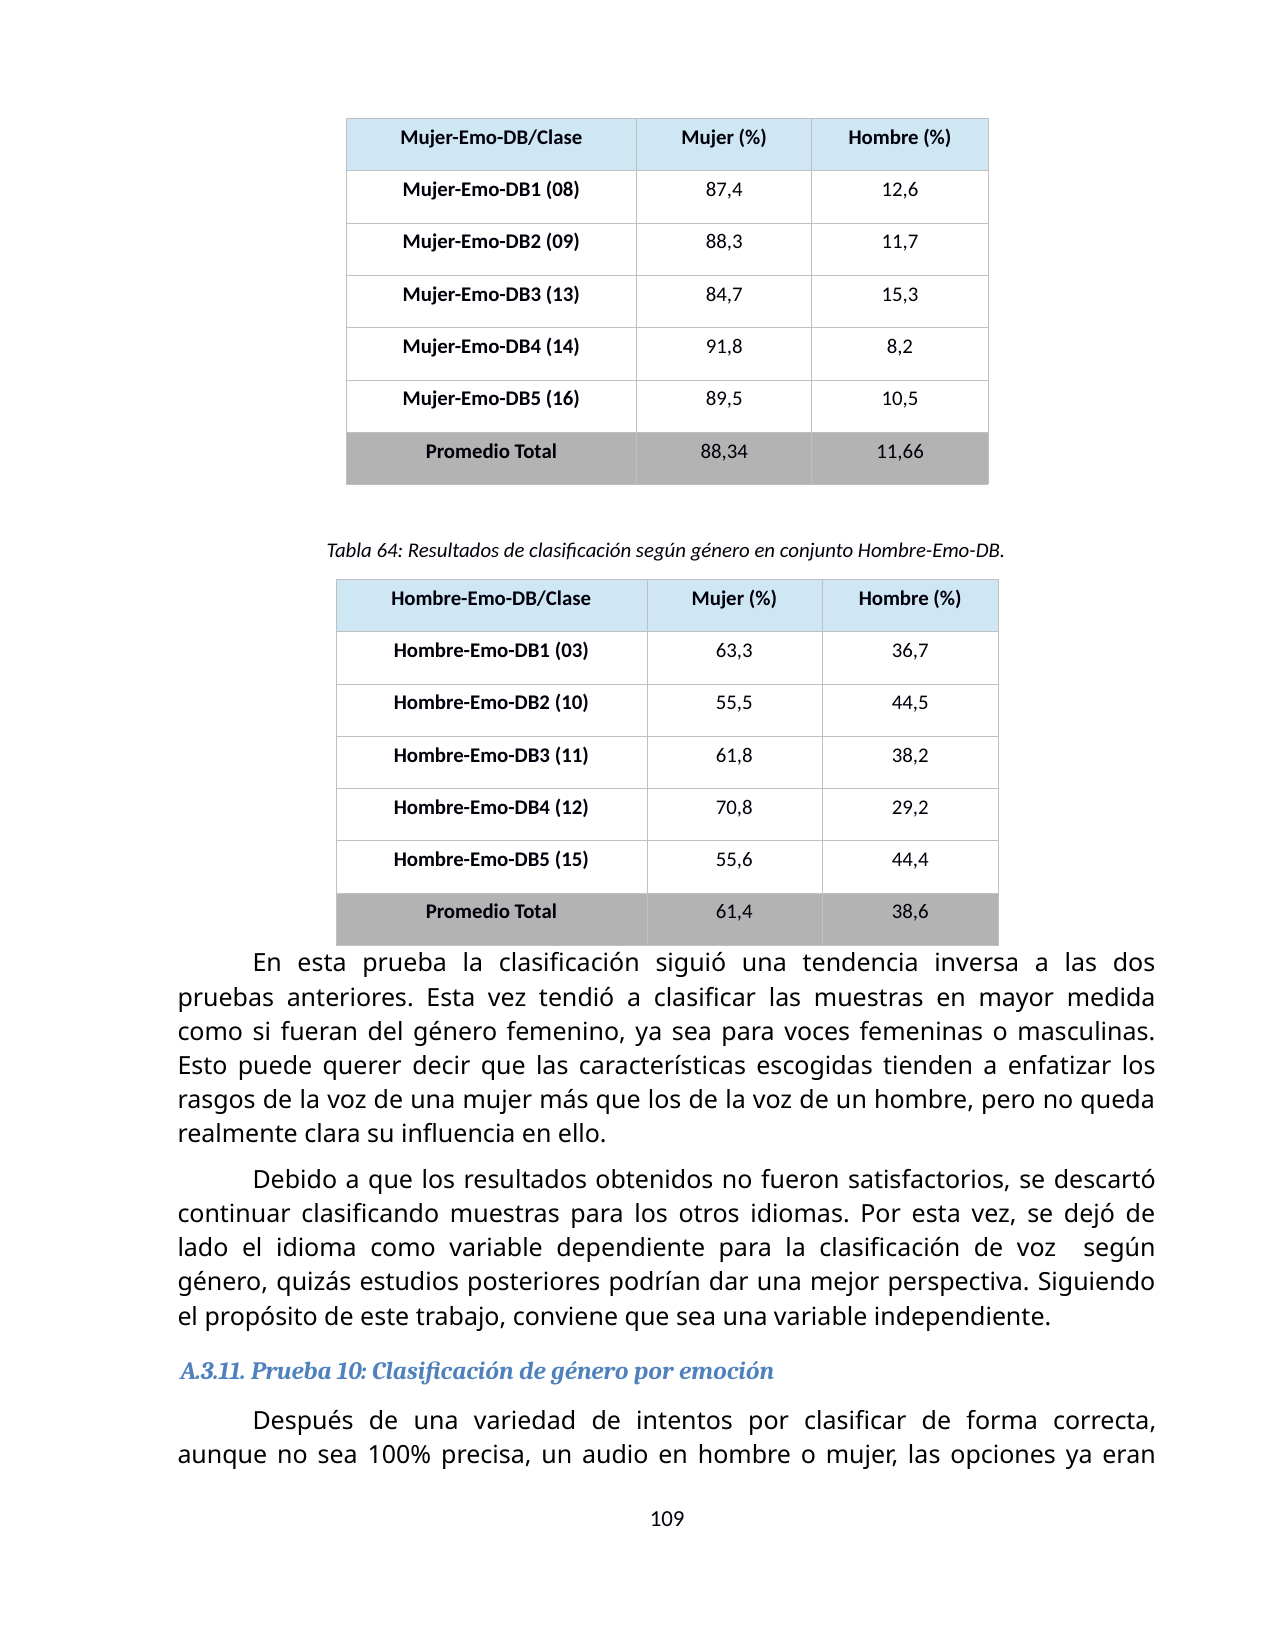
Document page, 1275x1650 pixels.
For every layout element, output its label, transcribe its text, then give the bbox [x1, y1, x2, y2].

table_cell Hombre-Emo-DB3 (11) [337, 737, 647, 788]
table_cell 70,8 [648, 789, 822, 840]
table_cell 11,7 [812, 224, 988, 275]
table_cell Hombre-Emo-DB1 (03) [337, 632, 647, 683]
table_header Mujer-Emo-DB/Clase [347, 119, 636, 170]
table_cell 38,2 [823, 737, 998, 788]
table_cell Hombre-Emo-DB2 (10) [337, 685, 647, 736]
table_cell 63,3 [648, 632, 822, 683]
table_header Hombre-Emo-DB/Clase [337, 580, 647, 631]
table_cell Mujer-Emo-DB4 (14) [347, 328, 636, 379]
table_cell 61,8 [648, 737, 822, 788]
text En esta prueba la clasificación siguió una tendencia inversa a las dos pruebas anteriores. Esta vez tendió a clasificar las muestras en mayor medida como si fueran del género femenino, ya sea para voces femeninas o masculinas. Esto puede querer decir que las características escogidas tienden a enfatizar los rasgos de la voz de una mujer más que los de la voz de un hombre, pero no queda realmente clara su influencia en ello. [177, 945, 1157, 1149]
table_cell 89,5 [637, 381, 811, 432]
text Después de una variedad de intentos por clasificar de forma correcta, aunque no sea 100% precisa, un audio en hombre o mujer, las opciones ya eran [177, 1403, 1157, 1471]
table_cell 38,6 [823, 894, 998, 945]
table_cell 88,34 [637, 433, 811, 484]
table_cell Mujer-Emo-DB1 (08) [347, 171, 636, 223]
table_header Mujer (%) [637, 119, 811, 170]
table_cell 10,5 [812, 381, 988, 432]
table_cell Mujer-Emo-DB2 (09) [347, 224, 636, 275]
table_cell 61,4 [648, 894, 822, 945]
table_cell 55,5 [648, 685, 822, 736]
table_cell 11,66 [812, 433, 988, 484]
table_cell 44,4 [823, 841, 998, 893]
table_cell 91,8 [637, 328, 811, 379]
table_cell 44,5 [823, 685, 998, 736]
table_cell 8,2 [812, 328, 988, 379]
table_cell Promedio Total [337, 894, 647, 945]
subtitle A.3.11. Prueba 10: Clasificación de género por emoción [180, 1357, 1157, 1386]
text Tabla 64: Resultados de clasificación según género en conjunto Hombre-Emo-DB. [177, 537, 1157, 563]
text Debido a que los resultados obtenidos no fueron satisfactorios, se descartó continuar clasificando muestras para los otros idiomas. Por esta vez, se dejó de lado el idioma como variable dependiente para la clasificación de voz según género, quizás estudios posteriores podrían dar una mejor perspectiva. Siguiendo el propósito de este trabajo, conviene que sea una variable independiente. [177, 1162, 1157, 1332]
table_cell Hombre-Emo-DB4 (12) [337, 789, 647, 840]
table_cell 55,6 [648, 841, 822, 893]
table_cell 29,2 [823, 789, 998, 840]
table_cell 84,7 [637, 276, 811, 327]
table_header Mujer (%) [648, 580, 822, 631]
table_cell 15,3 [812, 276, 988, 327]
table_cell Mujer-Emo-DB3 (13) [347, 276, 636, 327]
table_header Hombre (%) [812, 119, 988, 170]
table_cell 12,6 [812, 171, 988, 223]
table_cell Mujer-Emo-DB5 (16) [347, 381, 636, 432]
table_header Hombre (%) [823, 580, 998, 631]
table_cell Promedio Total [347, 433, 636, 484]
table_cell 88,3 [637, 224, 811, 275]
table_cell 87,4 [637, 171, 811, 223]
table_cell Hombre-Emo-DB5 (15) [337, 841, 647, 893]
table_cell 36,7 [823, 632, 998, 683]
